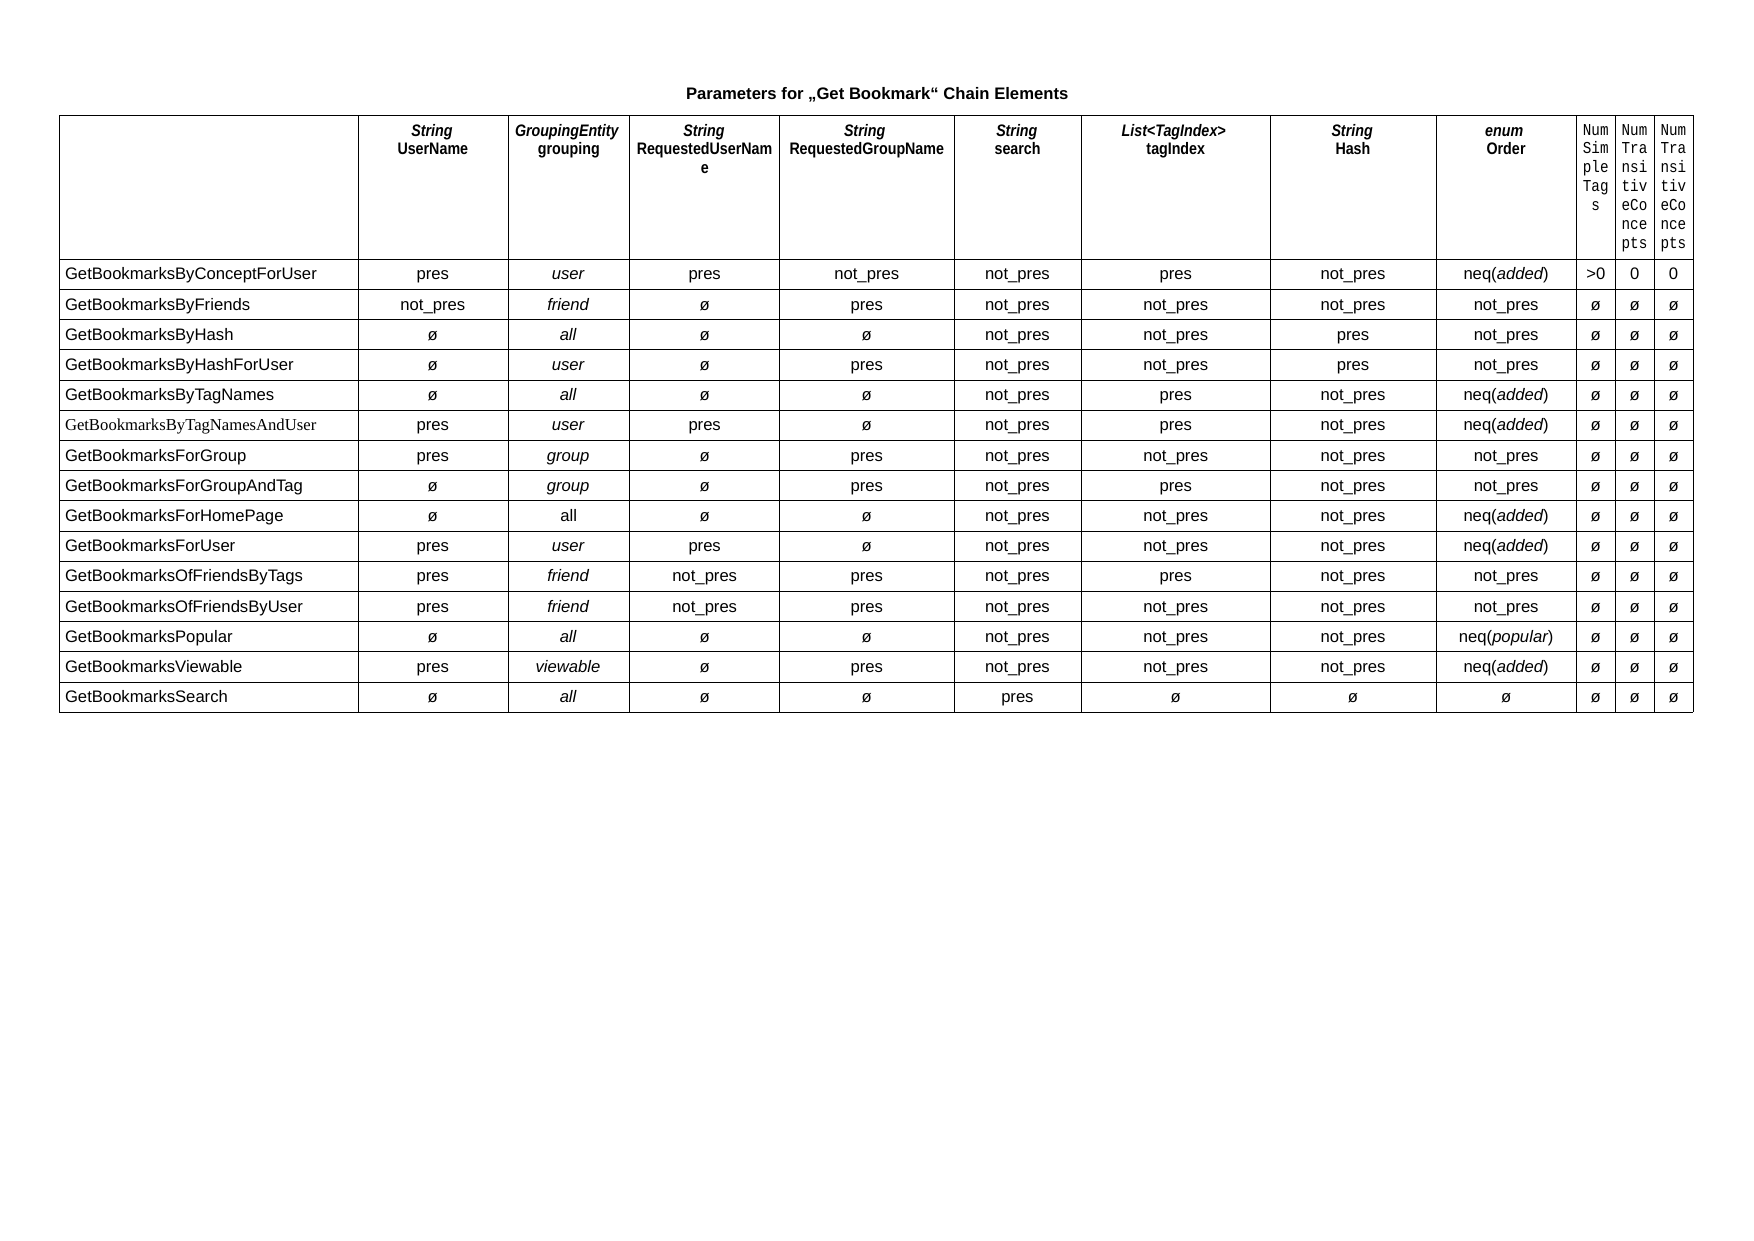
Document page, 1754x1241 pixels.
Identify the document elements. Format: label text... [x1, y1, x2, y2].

table_cell ø [630, 290, 779, 319]
table_cell pres [359, 592, 508, 621]
table_cell ø [1616, 683, 1654, 712]
table_cell ø [1616, 622, 1654, 651]
table_cell not_pres [1271, 652, 1436, 682]
table_cell ø [1655, 411, 1693, 440]
table_cell neq(added) [1437, 501, 1576, 531]
table_cell 0 [1655, 260, 1693, 289]
table_cell GetBookmarksOfFriendsByUser [60, 592, 358, 621]
table_cell not_pres [955, 471, 1081, 500]
table_cell not_pres [1271, 622, 1436, 651]
table_header List<TagIndex> tagIndex [1082, 116, 1270, 259]
table_cell ø [1655, 592, 1693, 621]
table_header [60, 116, 358, 259]
table_cell not_pres [1437, 562, 1576, 591]
table_cell >0 [1577, 260, 1615, 289]
table_cell ø [1577, 683, 1615, 712]
table_cell ø [1616, 562, 1654, 591]
table_cell not_pres [955, 411, 1081, 440]
table_cell GetBookmarksByHash [60, 320, 358, 349]
table_cell ø [1577, 290, 1615, 319]
table_cell user [509, 260, 629, 289]
table_cell ø [630, 381, 779, 410]
table_cell ø [1577, 320, 1615, 349]
table_cell all [509, 683, 629, 712]
table_cell ø [1577, 381, 1615, 410]
table_header String UserName [359, 116, 508, 259]
table_cell pres [359, 652, 508, 682]
table_cell ø [1577, 471, 1615, 500]
table_cell ø [1616, 441, 1654, 470]
table_cell GetBookmarksPopular [60, 622, 358, 651]
table_cell ø [359, 622, 508, 651]
table_header NumTransitiveConcepts [1655, 116, 1693, 259]
table_header GroupingEntity grouping [509, 116, 629, 259]
table_cell ø [630, 501, 779, 531]
table_cell ø [1577, 501, 1615, 531]
table_cell pres [780, 592, 954, 621]
table_cell not_pres [1271, 290, 1436, 319]
table_cell ø [359, 501, 508, 531]
table_cell ø [1577, 532, 1615, 561]
table_cell not_pres [1271, 592, 1436, 621]
table_cell pres [780, 471, 954, 500]
table_header enum Order [1437, 116, 1576, 259]
table_cell pres [630, 411, 779, 440]
table_cell ø [630, 652, 779, 682]
table_cell not_pres [1437, 290, 1576, 319]
table_cell ø [780, 683, 954, 712]
table_cell ø [1655, 501, 1693, 531]
table_cell user [509, 411, 629, 440]
table_cell friend [509, 290, 629, 319]
table_cell not_pres [955, 501, 1081, 531]
table_cell pres [780, 441, 954, 470]
table_header String search [955, 116, 1081, 259]
table_cell pres [1082, 471, 1270, 500]
table_cell ø [780, 411, 954, 440]
table_cell ø [1616, 320, 1654, 349]
table_cell not_pres [955, 260, 1081, 289]
table_cell user [509, 532, 629, 561]
table_cell neq(added) [1437, 532, 1576, 561]
table_cell not_pres [1437, 350, 1576, 379]
table_cell ø [780, 532, 954, 561]
table_cell not_pres [1082, 532, 1270, 561]
table_cell user [509, 350, 629, 379]
table_cell ø [1616, 592, 1654, 621]
table_cell neq(popular) [1437, 622, 1576, 651]
table_cell not_pres [955, 290, 1081, 319]
table_cell pres [630, 260, 779, 289]
table_cell pres [955, 683, 1081, 712]
table_cell GetBookmarksByTagNamesAndUser [60, 411, 358, 440]
table_cell ø [1616, 652, 1654, 682]
table_cell ø [630, 350, 779, 379]
table_cell pres [359, 260, 508, 289]
table_cell not_pres [1271, 501, 1436, 531]
table_cell ø [1616, 350, 1654, 379]
table_cell pres [359, 532, 508, 561]
table_cell ø [1655, 441, 1693, 470]
table_cell GetBookmarksByHashForUser [60, 350, 358, 379]
table_cell 0 [1616, 260, 1654, 289]
table_cell neq(added) [1437, 381, 1576, 410]
table_cell not_pres [1082, 592, 1270, 621]
table_cell not_pres [1437, 320, 1576, 349]
table_cell ø [1616, 290, 1654, 319]
table_cell not_pres [955, 320, 1081, 349]
table_cell ø [1577, 441, 1615, 470]
table_cell pres [1082, 411, 1270, 440]
table_cell ø [780, 622, 954, 651]
table_cell ø [1655, 622, 1693, 651]
table_cell ø [780, 501, 954, 531]
table_cell ø [1616, 532, 1654, 561]
table_cell not_pres [630, 562, 779, 591]
table_cell ø [630, 441, 779, 470]
table_cell not_pres [1082, 622, 1270, 651]
table_cell ø [1655, 350, 1693, 379]
table_cell GetBookmarksForGroup [60, 441, 358, 470]
table_cell not_pres [1271, 471, 1436, 500]
table_cell not_pres [1082, 320, 1270, 349]
table_cell neq(added) [1437, 411, 1576, 440]
table_cell not_pres [1082, 652, 1270, 682]
table_cell GetBookmarksViewable [60, 652, 358, 682]
table_header NumSimpleTags [1577, 116, 1615, 259]
table_cell GetBookmarksByConceptForUser [60, 260, 358, 289]
table_cell ø [1616, 411, 1654, 440]
table_cell pres [780, 562, 954, 591]
table_cell ø [780, 381, 954, 410]
table_cell not_pres [1271, 411, 1436, 440]
table_cell pres [359, 441, 508, 470]
table_cell ø [1082, 683, 1270, 712]
table_cell GetBookmarksByFriends [60, 290, 358, 319]
table_cell not_pres [1082, 441, 1270, 470]
table_cell not_pres [955, 532, 1081, 561]
table_cell ø [1271, 683, 1436, 712]
table_cell ø [1655, 471, 1693, 500]
table_cell pres [359, 411, 508, 440]
table_cell not_pres [1437, 441, 1576, 470]
table_cell all [509, 622, 629, 651]
table_cell ø [1616, 501, 1654, 531]
table_cell ø [359, 320, 508, 349]
table_cell ø [1577, 652, 1615, 682]
table_cell not_pres [955, 652, 1081, 682]
table_cell all [509, 501, 629, 531]
table_cell ø [1577, 592, 1615, 621]
table_header String RequestedGroupName [780, 116, 954, 259]
table_cell not_pres [1082, 290, 1270, 319]
table_cell ø [1655, 320, 1693, 349]
table_cell not_pres [1271, 562, 1436, 591]
table_cell neq(added) [1437, 260, 1576, 289]
table_cell pres [1082, 381, 1270, 410]
table_cell GetBookmarksByTagNames [60, 381, 358, 410]
table_cell not_pres [359, 290, 508, 319]
table_cell friend [509, 562, 629, 591]
table_header String Hash [1271, 116, 1436, 259]
table_cell ø [359, 381, 508, 410]
table_cell ø [359, 350, 508, 379]
table_cell pres [1082, 260, 1270, 289]
table_cell ø [1577, 350, 1615, 379]
table_cell ø [359, 683, 508, 712]
table_cell ø [1655, 381, 1693, 410]
table_cell ø [630, 471, 779, 500]
table_cell pres [1271, 320, 1436, 349]
table_cell ø [1655, 652, 1693, 682]
table_cell ø [359, 471, 508, 500]
subtitle Parameters for „Get Bookmark“ Chain Elements [59, 84, 1695, 103]
table_cell pres [359, 562, 508, 591]
table_cell ø [1616, 381, 1654, 410]
table_cell not_pres [1271, 381, 1436, 410]
table_cell ø [630, 622, 779, 651]
table_cell not_pres [1437, 471, 1576, 500]
table_cell group [509, 441, 629, 470]
table_cell ø [630, 683, 779, 712]
table_cell GetBookmarksForHomePage [60, 501, 358, 531]
table_header NumTransitiveConcepts [1616, 116, 1654, 259]
table_cell viewable [509, 652, 629, 682]
table_cell ø [1616, 471, 1654, 500]
table_cell ø [1655, 290, 1693, 319]
table_cell not_pres [955, 592, 1081, 621]
table_cell GetBookmarksForGroupAndTag [60, 471, 358, 500]
table_cell ø [1437, 683, 1576, 712]
table_cell neq(added) [1437, 652, 1576, 682]
table_cell ø [1655, 683, 1693, 712]
table_cell not_pres [1082, 501, 1270, 531]
table_cell not_pres [1437, 592, 1576, 621]
table_cell ø [1577, 622, 1615, 651]
table_cell not_pres [955, 622, 1081, 651]
table_cell not_pres [1271, 441, 1436, 470]
table_cell not_pres [955, 441, 1081, 470]
table_cell not_pres [1271, 532, 1436, 561]
table_cell GetBookmarksForUser [60, 532, 358, 561]
table_cell pres [780, 290, 954, 319]
table_cell all [509, 320, 629, 349]
table_cell ø [1577, 411, 1615, 440]
table_cell not_pres [955, 350, 1081, 379]
table_cell not_pres [955, 562, 1081, 591]
table_cell pres [780, 350, 954, 379]
table_cell group [509, 471, 629, 500]
table_cell ø [1655, 532, 1693, 561]
table_cell pres [1082, 562, 1270, 591]
table_cell pres [780, 652, 954, 682]
table_cell not_pres [780, 260, 954, 289]
table_cell ø [630, 320, 779, 349]
table_cell ø [1655, 562, 1693, 591]
table_cell all [509, 381, 629, 410]
table_header String RequestedUserName [630, 116, 779, 259]
table_cell not_pres [1082, 350, 1270, 379]
table_cell GetBookmarksSearch [60, 683, 358, 712]
table_cell pres [1271, 350, 1436, 379]
table_cell ø [780, 320, 954, 349]
table_cell ø [1577, 562, 1615, 591]
table_cell friend [509, 592, 629, 621]
table_cell not_pres [1271, 260, 1436, 289]
table_cell pres [630, 532, 779, 561]
table_cell not_pres [955, 381, 1081, 410]
table_cell GetBookmarksOfFriendsByTags [60, 562, 358, 591]
table_cell not_pres [630, 592, 779, 621]
